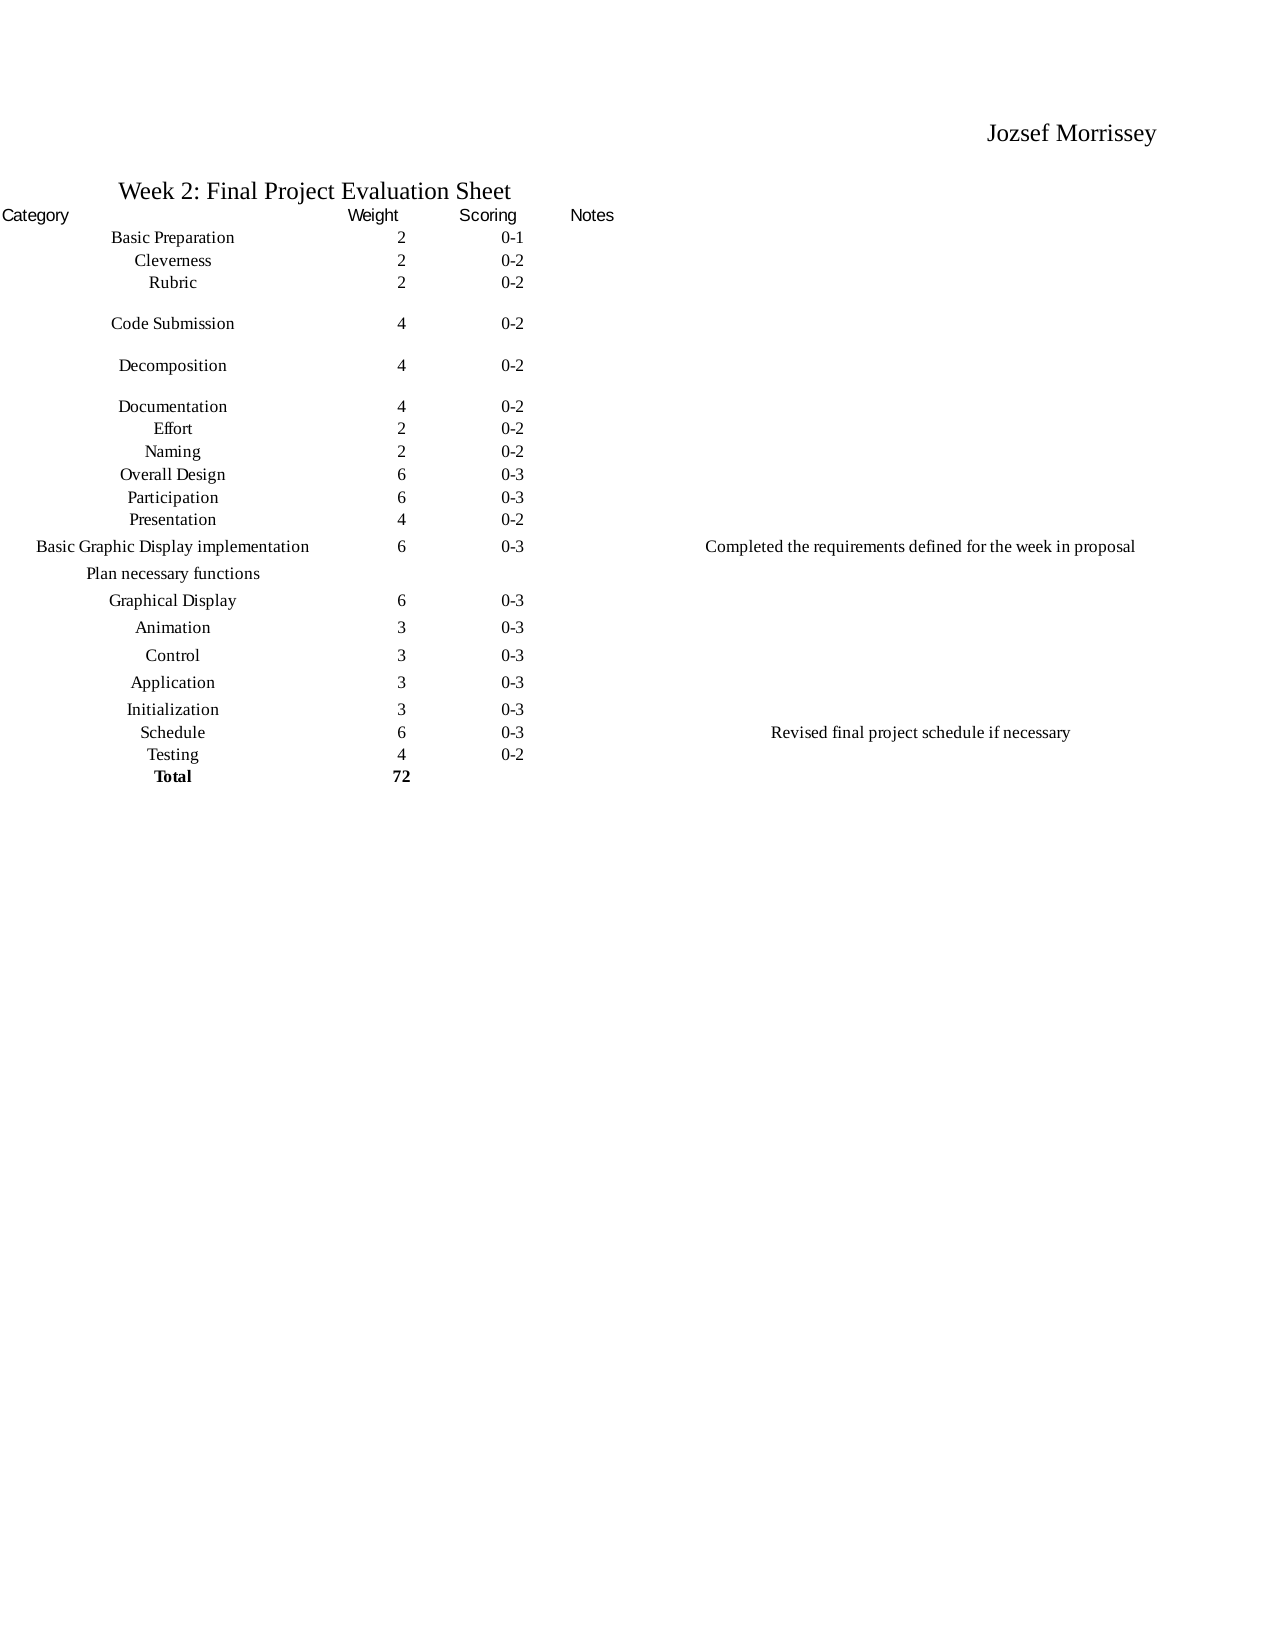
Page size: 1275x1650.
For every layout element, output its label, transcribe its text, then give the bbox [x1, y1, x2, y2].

text Week 2: Final Project Evaluation Sheet [118, 176, 1157, 205]
